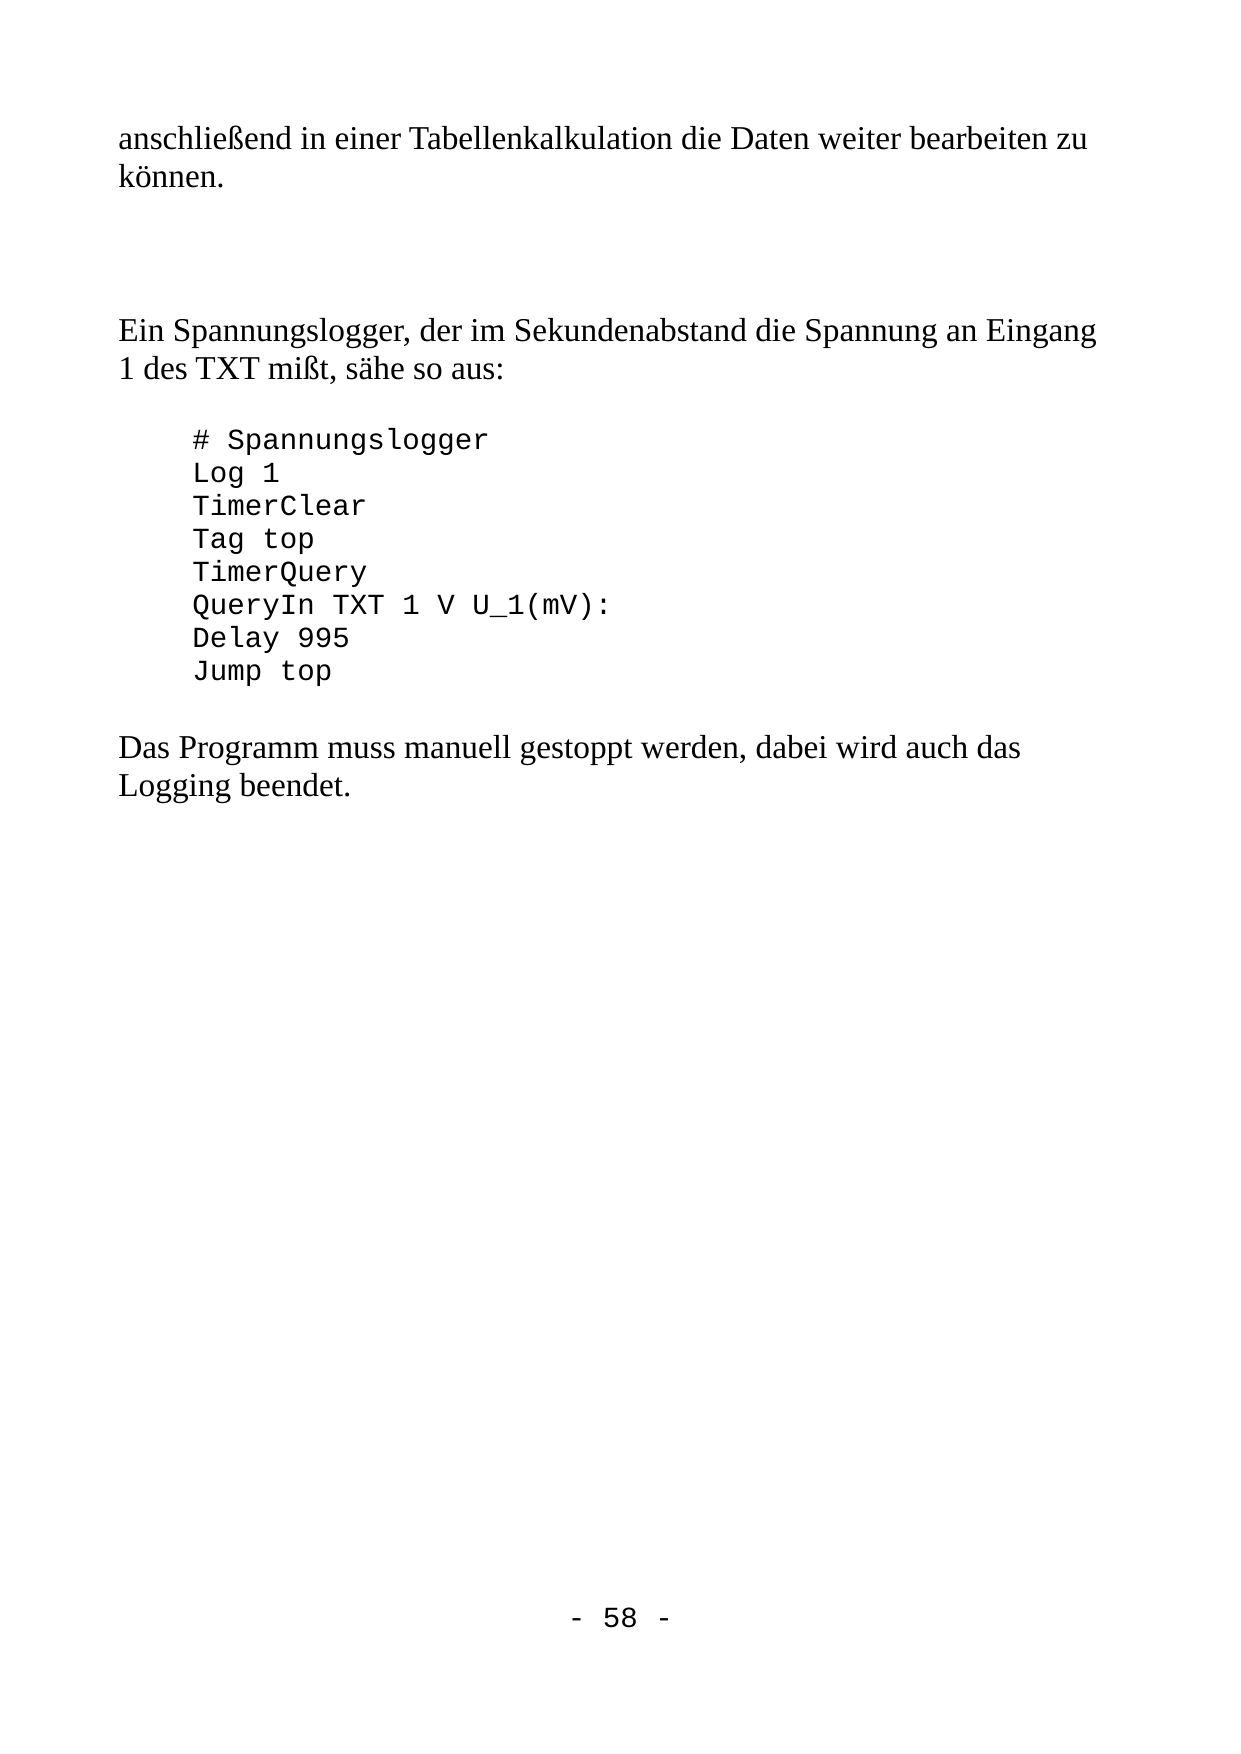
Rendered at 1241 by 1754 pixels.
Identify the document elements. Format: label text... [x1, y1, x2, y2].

text Jump top [118, 656, 1122, 689]
text TimerClear [118, 491, 1122, 524]
text Log 1 [118, 458, 1122, 491]
text TimerQuery [118, 557, 1122, 590]
text # Spannungslogger [118, 425, 1122, 458]
text anschließend in einer Tabellenkalkulation die Daten weiter bearbeiten zu können. [118, 118, 1122, 195]
text QueryIn TXT 1 V U_1(mV): [118, 590, 1122, 623]
text Delay 995 [118, 623, 1122, 656]
text Tag top [118, 524, 1122, 557]
text Ein Spannungslogger, der im Sekundenabstand die Spannung an Eingang 1 des TXT mißt, sähe so aus: [118, 310, 1122, 386]
text Das Programm muss manuell gestoppt werden, dabei wird auch das Logging beendet. [118, 727, 1122, 804]
